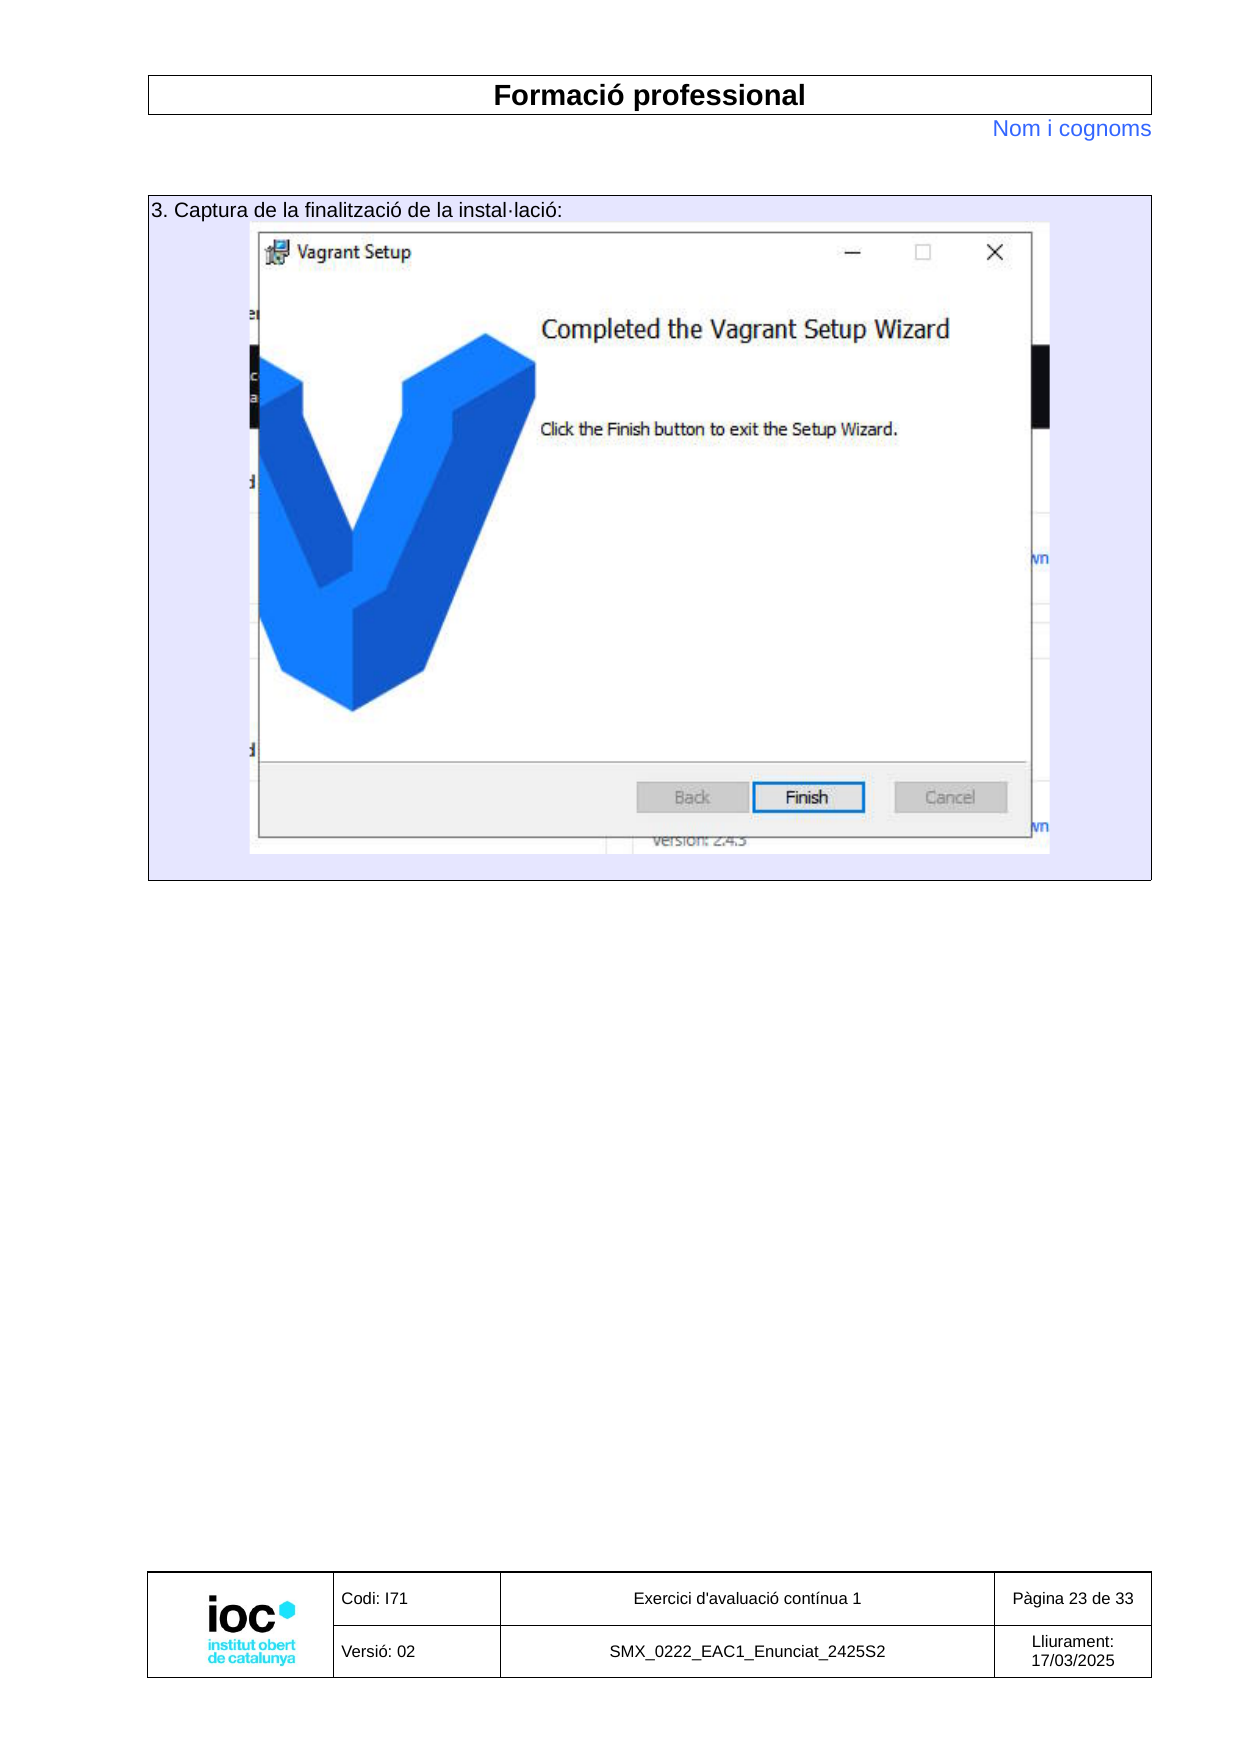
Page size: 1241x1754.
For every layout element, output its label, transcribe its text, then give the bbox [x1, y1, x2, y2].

text 3. Captura de la finalització de la instal·lació: [149, 196, 1151, 219]
picture [249, 221, 1050, 854]
picture [195, 1581, 309, 1677]
